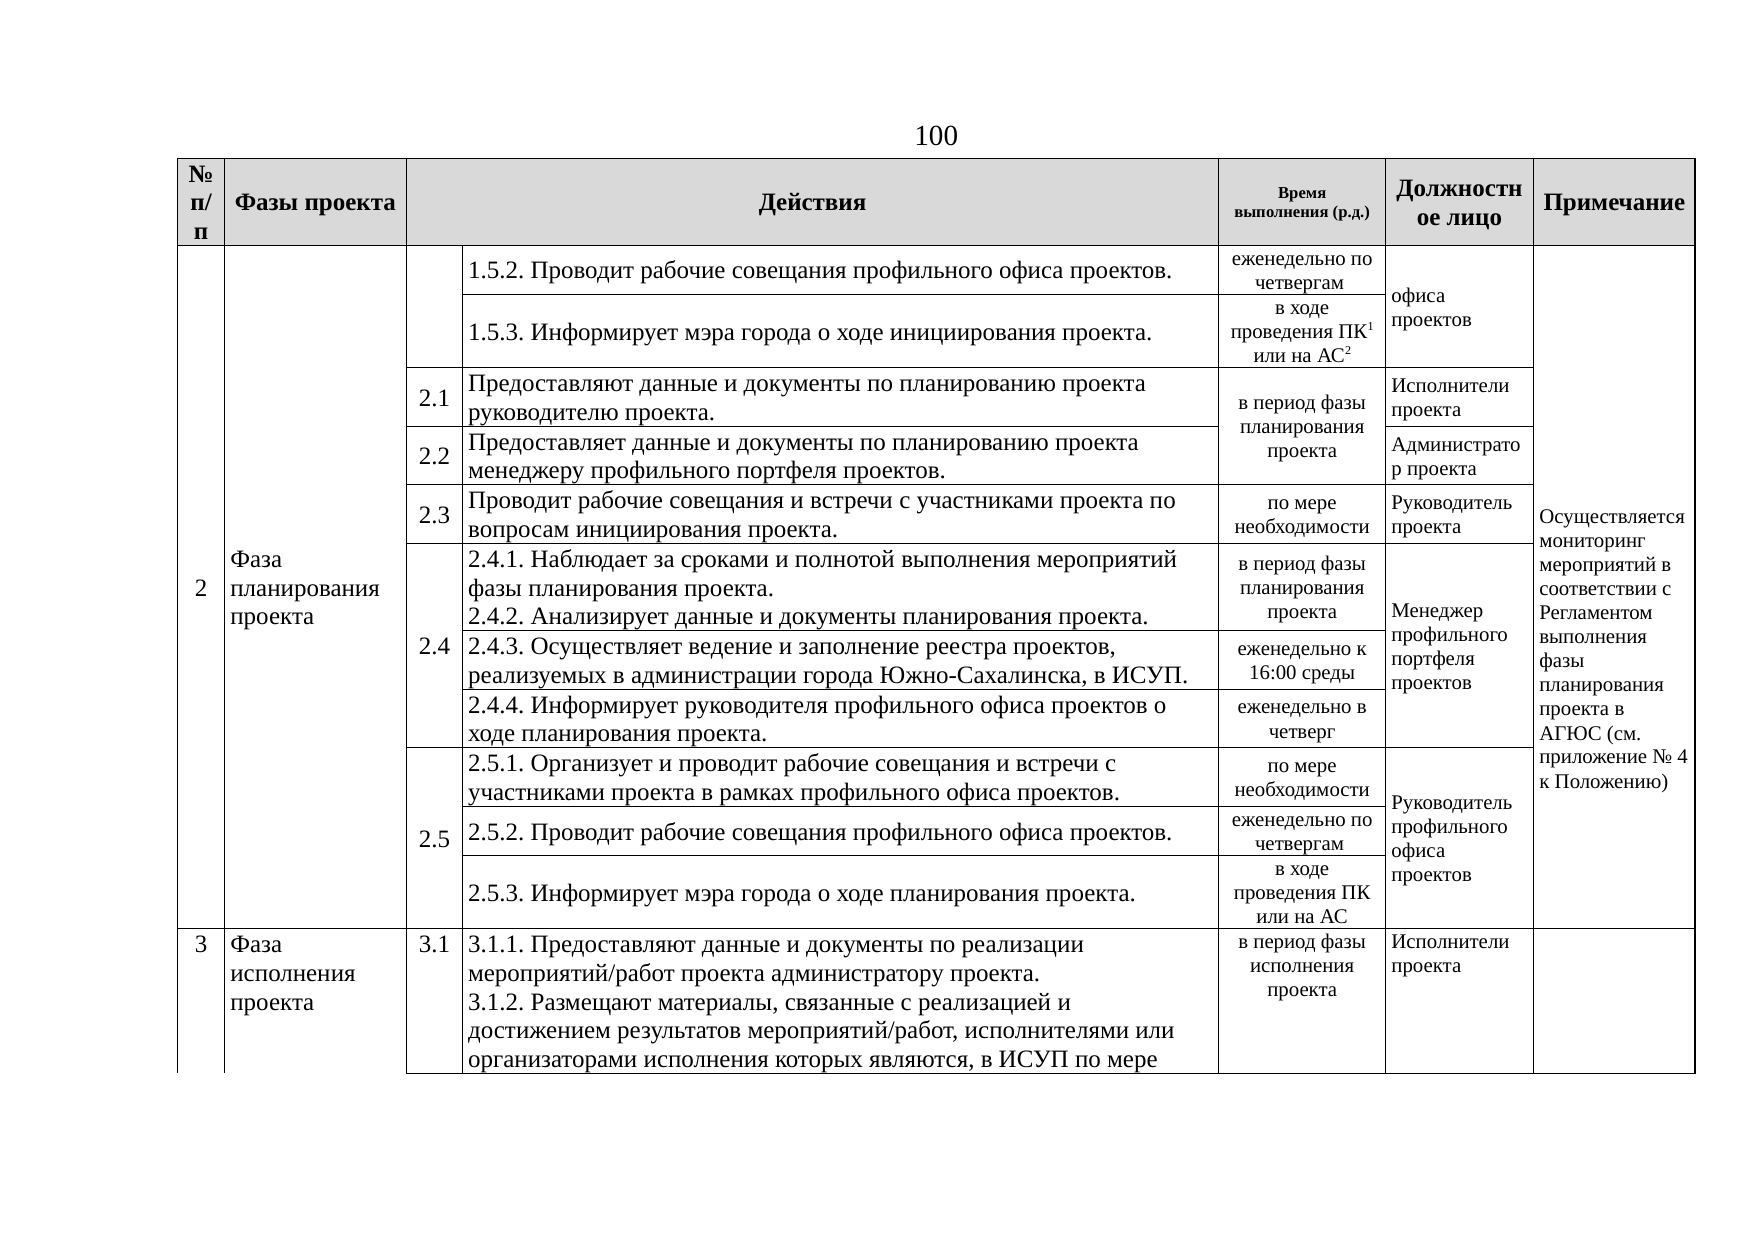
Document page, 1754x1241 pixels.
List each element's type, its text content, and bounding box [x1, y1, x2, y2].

table_cell 2.5.3. Информирует мэра города о ходе планирования проекта. [463, 856, 1218, 928]
table_cell Руководитель профильного офиса проектов [1386, 748, 1533, 928]
table_cell еженедельно по четвергам [1219, 807, 1385, 855]
table_cell 3 [178, 929, 224, 1073]
table_cell 2.4.3. Осуществляет ведение и заполнение реестра проектов, реализуемых в администрации города Южно-Сахалинска, в ИСУП. [463, 631, 1218, 689]
table_cell по мере необходимости [1219, 485, 1385, 543]
table_cell 2.4 [407, 544, 462, 747]
table_cell [407, 246, 462, 367]
table_cell [225, 367, 406, 426]
table_cell [225, 426, 406, 484]
table_header Действия [407, 159, 1218, 245]
table_cell 2.3 [407, 485, 462, 543]
table_cell Фаза планирования проекта [225, 484, 406, 689]
table_cell [178, 806, 224, 855]
table_cell 2.5 [407, 748, 462, 928]
table_cell в ходе проведения ПК1 или на АС2 [1219, 295, 1385, 367]
table_cell 2.5.1. Организует и проводит рабочие совещания и встречи с участниками проекта в рамках профильного офиса проектов. [463, 748, 1218, 806]
table_cell [178, 747, 224, 806]
table_cell еженедельно в четверг [1219, 690, 1385, 747]
table_cell [1534, 929, 1694, 1073]
table_cell [178, 689, 224, 747]
table_cell [178, 484, 224, 543]
table_cell [225, 806, 406, 855]
table_cell 3.1 [407, 929, 462, 1073]
table_cell Предоставляет данные и документы по планированию проекта менеджеру профильного портфеля проектов. [463, 427, 1218, 484]
table_cell [225, 689, 406, 747]
table_cell Исполнители проекта [1386, 929, 1533, 1073]
table_cell 2.5.2. Проводит рабочие совещания профильного офиса проектов. [463, 807, 1218, 855]
table_header № п/п [178, 159, 224, 245]
table_cell [178, 367, 224, 426]
table_cell [178, 630, 224, 689]
table_cell Проводит рабочие совещания и встречи с участниками проекта по вопросам инициирования проекта. [463, 485, 1218, 543]
table_cell Предоставляют данные и документы по планированию проекта руководителю проекта. [463, 368, 1218, 426]
table_cell [178, 426, 224, 484]
table_cell 2.4.4. Информирует руководителя профильного офиса проектов о ходе планирования проекта. [463, 690, 1218, 747]
table_cell офиса проектов [1386, 246, 1533, 367]
table_cell Менеджер профильного портфеля проектов [1386, 544, 1533, 747]
table_cell по мере необходимости [1219, 748, 1385, 806]
table_cell еженедельно к 16:00 среды [1219, 631, 1385, 689]
table_cell в период фазы планирования проекта [1219, 544, 1385, 630]
table_cell 1.5.3. Информирует мэра города о ходе инициирования проекта. [463, 295, 1218, 367]
table_header Должностное лицо [1386, 159, 1533, 245]
table_cell 2.1 [407, 368, 462, 426]
table_cell Администратор проекта [1386, 427, 1533, 484]
table_cell 3.1.1. Предоставляют данные и документы по реализации мероприятий/работ проекта администратору проекта. 3.1.2. Размещают материалы, связанные с реализацией и достижением результатов мероприятий/работ, исполнителями или организаторами исполнения которых являются, в ИСУП по мере [463, 929, 1218, 1073]
table_cell 2.4.1. Наблюдает за сроками и полнотой выполнения мероприятий фазы планирования проекта. 2.4.2. Анализирует данные и документы планирования проекта. [463, 544, 1218, 630]
table_cell в ходе проведения ПК или на АС [1219, 856, 1385, 928]
table_cell 2 [178, 543, 224, 630]
table_cell еженедельно по четвергам [1219, 246, 1385, 294]
table_cell в период фазы исполнения проекта [1219, 929, 1385, 1073]
table_cell [225, 747, 406, 806]
table_cell Руководитель проекта [1386, 485, 1533, 543]
table_cell [178, 855, 224, 928]
table_cell Осуществляется мониторинг мероприятий в соответствии с Регламентом выполнения фазы планирования проекта в АГЮС (см. приложение № 4 к Положению) [1534, 367, 1694, 928]
table_cell 1.5.2. Проводит рабочие совещания профильного офиса проектов. [463, 246, 1218, 294]
table_header Фазы проекта [225, 159, 406, 245]
table_cell [225, 855, 406, 928]
table_cell в период фазы планирования проекта [1219, 368, 1385, 484]
table_cell 2.2 [407, 427, 462, 484]
table_cell Фаза исполнения проекта [225, 929, 406, 1073]
table_header Время выполнения (р.д.) [1219, 159, 1385, 245]
table_header Примечание [1534, 159, 1694, 245]
table_cell Исполнители проекта [1386, 368, 1533, 426]
